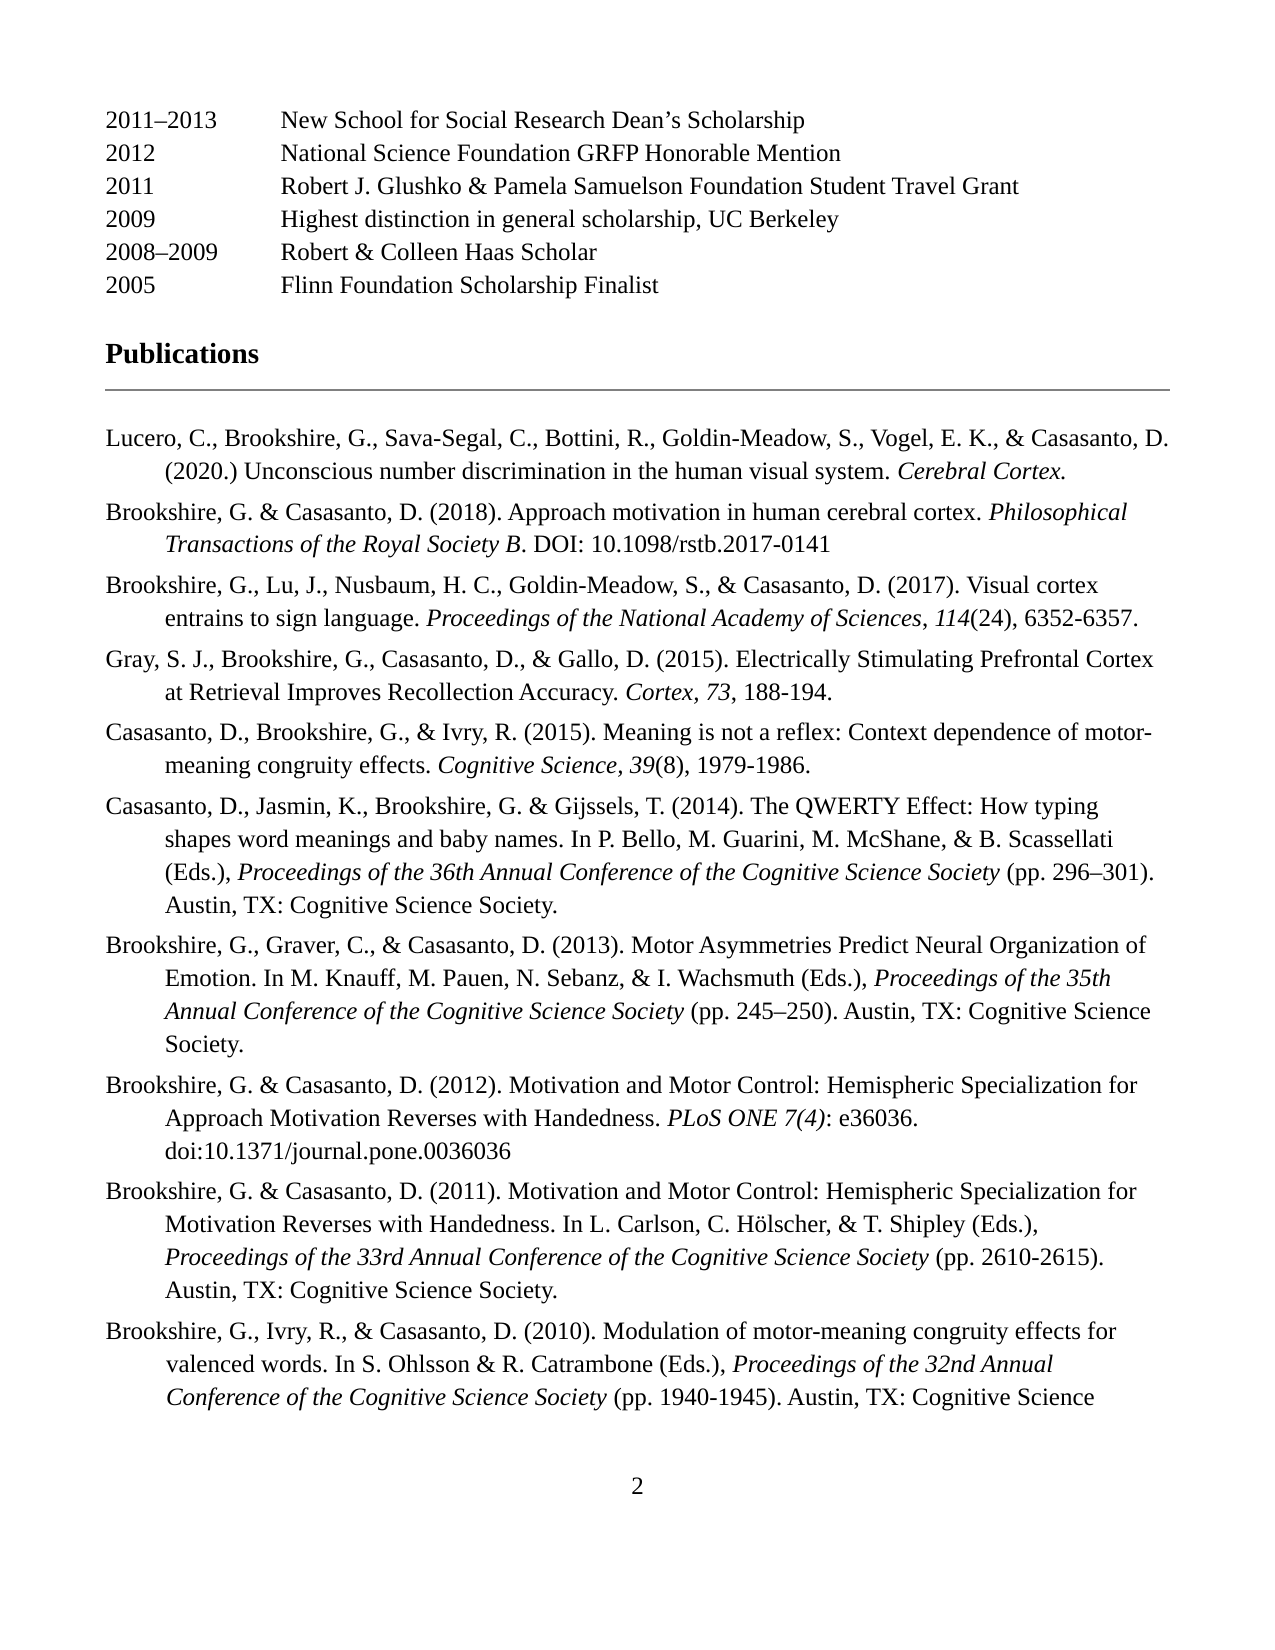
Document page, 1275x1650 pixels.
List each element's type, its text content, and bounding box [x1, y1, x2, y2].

text 2009 Highest distinction in general scholarship, UC Berkeley [105, 204, 1170, 233]
text Casasanto, D., Brookshire, G., & Ivry, R. (2015). Meaning is not a reflex: Context dependence of motor-meaning congruity effects. Cognitive Science, 39(8), 1979-1986. [105, 717, 1170, 779]
text Brookshire, G. & Casasanto, D. (2011). Motivation and Motor Control: Hemispheric Specialization for Motivation Reverses with Handedness. In L. Carlson, C. Hölscher, & T. Shipley (Eds.), Proceedings of the 33rd Annual Conference of the Cognitive Science Society (pp. 2610-2615). Austin, TX: Cognitive Science Society. [105, 1176, 1170, 1304]
text 2011–2013 New School for Social Research Dean’s Scholarship [105, 105, 1170, 134]
text Brookshire, G., Lu, J., Nusbaum, H. C., Goldin-Meadow, S., & Casasanto, D. (2017). Visual cortex entrains to sign language. Proceedings of the National Academy of Sciences, 114(24), 6352-6357. [105, 570, 1170, 632]
text Publications [105, 336, 1170, 370]
text Casasanto, D., Jasmin, K., Brookshire, G. & Gijssels, T. (2014). The QWERTY Effect: How typing shapes word meanings and baby names. In P. Bello, M. Guarini, M. McShane, & B. Scassellati (Eds.), Proceedings of the 36th Annual Conference of the Cognitive Science Society (pp. 296–301). Austin, TX: Cognitive Science Society. [105, 791, 1170, 918]
text Lucero, C., Brookshire, G., Sava-Segal, C., Bottini, R., Goldin-Meadow, S., Vogel, E. K., & Casasanto, D. (2020.) Unconscious number discrimination in the human visual system. Cerebral Cortex. [105, 423, 1170, 485]
text Gray, S. J., Brookshire, G., Casasanto, D., & Gallo, D. (2015). Electrically Stimulating Prefrontal Cortex at Retrieval Improves Recollection Accuracy. Cortex, 73, 188-194. [105, 644, 1170, 705]
text 2011 Robert J. Glushko & Pamela Samuelson Foundation Student Travel Grant [105, 171, 1170, 200]
text 2008–2009 Robert & Colleen Haas Scholar [105, 237, 1170, 266]
text Brookshire, G., Graver, C., & Casasanto, D. (2013). Motor Asymmetries Predict Neural Organization of Emotion. In M. Knauff, M. Pauen, N. Sebanz, & I. Wachsmuth (Eds.), Proceedings of the 35th Annual Conference of the Cognitive Science Society (pp. 245–250). Austin, TX: Cognitive Science Society. [105, 930, 1170, 1058]
text 2005 Flinn Foundation Scholarship Finalist [105, 270, 1170, 299]
text Brookshire, G. & Casasanto, D. (2012). Motivation and Motor Control: Hemispheric Specialization for Approach Motivation Reverses with Handedness. PLoS ONE 7(4): e36036. doi:10.1371/journal.pone.0036036 [105, 1070, 1170, 1165]
text Brookshire, G. & Casasanto, D. (2018). Approach motivation in human cerebral cortex. Philosophical Transactions of the Royal Society B. DOI: 10.1098/rstb.2017-0141 [105, 497, 1170, 558]
text Brookshire, G., Ivry, R., & Casasanto, D. (2010). Modulation of motor-meaning congruity effects for valenced words. In S. Ohlsson & R. Catrambone (Eds.), Proceedings of the 32nd Annual Conference of the Cognitive Science Society (pp. 1940-1945). Austin, TX: Cognitive Science [105, 1316, 1170, 1411]
text 2012 National Science Foundation GRFP Honorable Mention [105, 138, 1170, 167]
